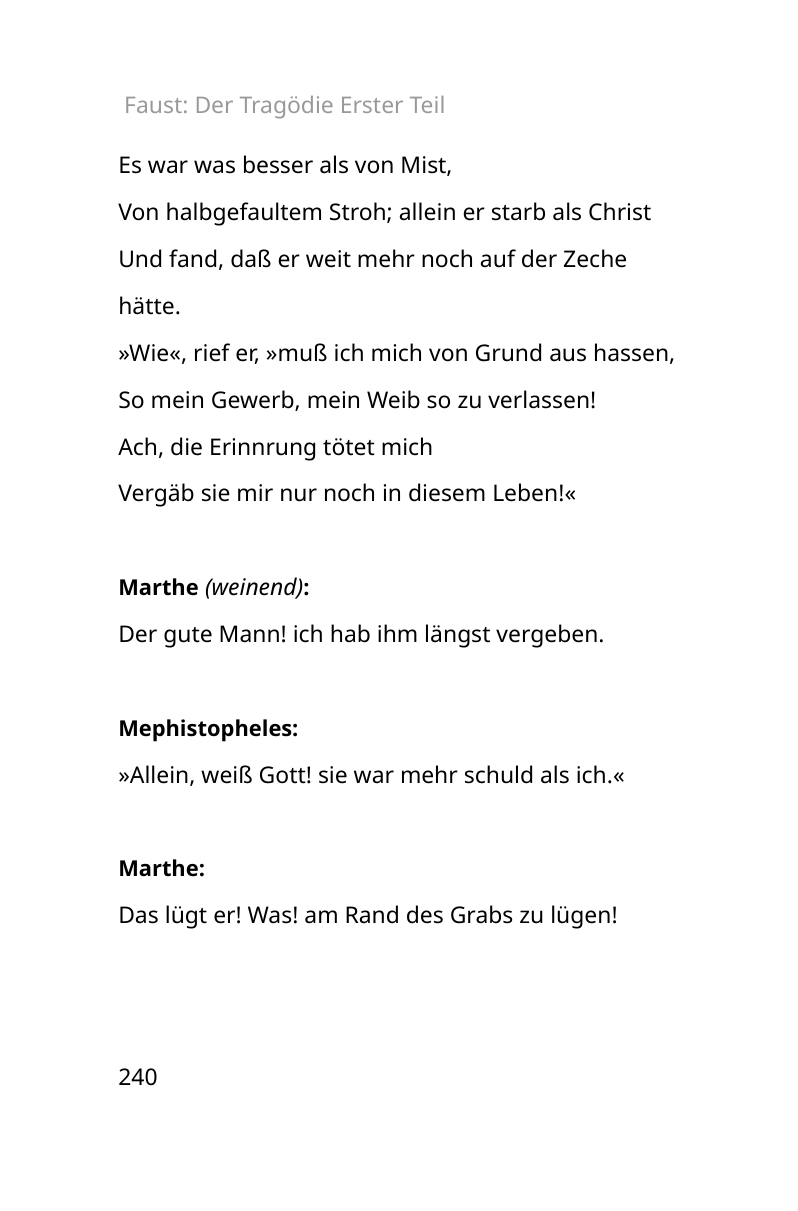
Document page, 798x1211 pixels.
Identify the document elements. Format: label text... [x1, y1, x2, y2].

text Marthe (weinend): Der gute Mann! ich hab ihm längst vergeben. [118, 542, 679, 649]
text Es war was besser als von Mist, Von halbgefaultem Stroh; allein er starb als Christ Und fand, daß er weit mehr noch auf der Zeche hätte. »Wie«, rief er, »muß ich mich von Grund aus hassen, So mein Gewerb, mein Weib so zu verlassen! Ach, die Erinnrung tötet mich Vergäb sie mir nur noch in diesem Leben!« [118, 149, 679, 509]
text Marthe: Das lügt er! Was! am Rand des Grabs zu lügen! [118, 823, 679, 931]
text Mephistopheles: »Allein, weiß Gott! sie war mehr schuld als ich.« [118, 683, 679, 790]
